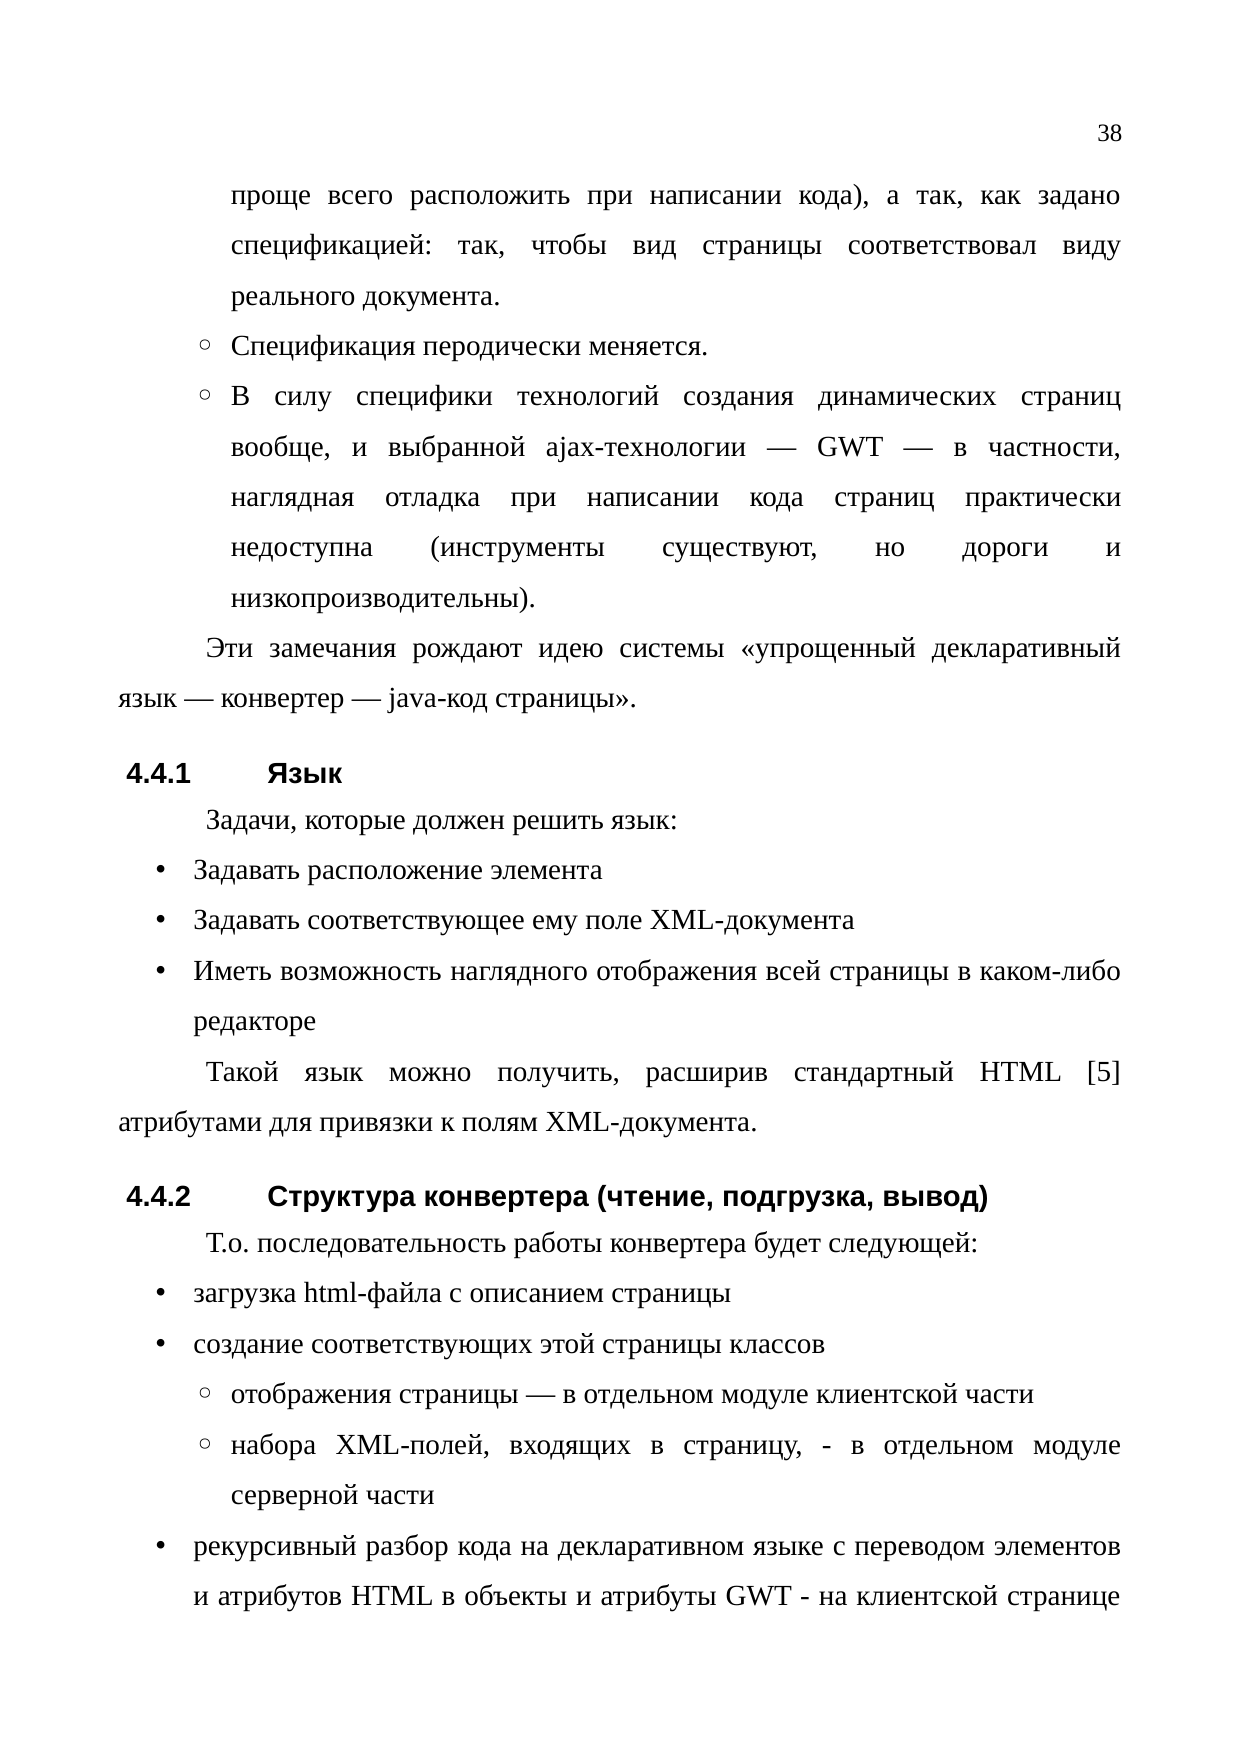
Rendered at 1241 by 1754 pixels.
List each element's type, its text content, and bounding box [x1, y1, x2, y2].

text Такой язык можно получить, расширив стандартный HTML [5] атрибутами для привязки к полям XML-документа. [118, 1054, 1122, 1137]
list Спецификация перодически меняется. [193, 328, 1122, 362]
list Иметь возможность наглядного отображения всей страницы в каком-либо редакторе [156, 953, 1122, 1037]
subtitle Структура конвертера (чтение, подгрузка, вывод) [118, 1179, 1122, 1213]
list Задавать расположение элемента [156, 852, 1122, 886]
list проще всего расположить при написании кода), а так, как задано спецификацией: так, чтобы вид страницы соответствовал виду реального документа. [193, 177, 1122, 311]
subtitle Язык [118, 756, 1122, 789]
text Эти замечания рождают идею системы «упрощенный декларативный язык — конвертер — java-код страницы». [118, 630, 1122, 714]
list отображения страницы — в отдельном модуле клиентской части [193, 1376, 1122, 1410]
list Задавать соответствующее ему поле XML-документа [156, 902, 1122, 936]
list набора XML-полей, входящих в страницу, - в отдельном модуле серверной части [193, 1427, 1122, 1511]
list создание соответствующих этой страницы классов [156, 1326, 1122, 1360]
text Задачи, которые должен решить язык: [118, 802, 1122, 835]
list рекурсивный разбор кода на декларативном языке с переводом элементов и атрибутов HTML в объекты и атрибуты GWT - на клиентской странице [156, 1528, 1122, 1612]
list загрузка html-файла с описанием страницы [156, 1276, 1122, 1309]
text Т.о. последовательность работы конвертера будет следующей: [118, 1225, 1122, 1259]
list В силу специфики технологий создания динамических страниц вообще, и выбранной ajax-технологии — GWT — в частности, наглядная отладка при написании кода страниц практически недоступна (инструменты существуют, но дороги и низкопроизводительны). [193, 378, 1122, 613]
